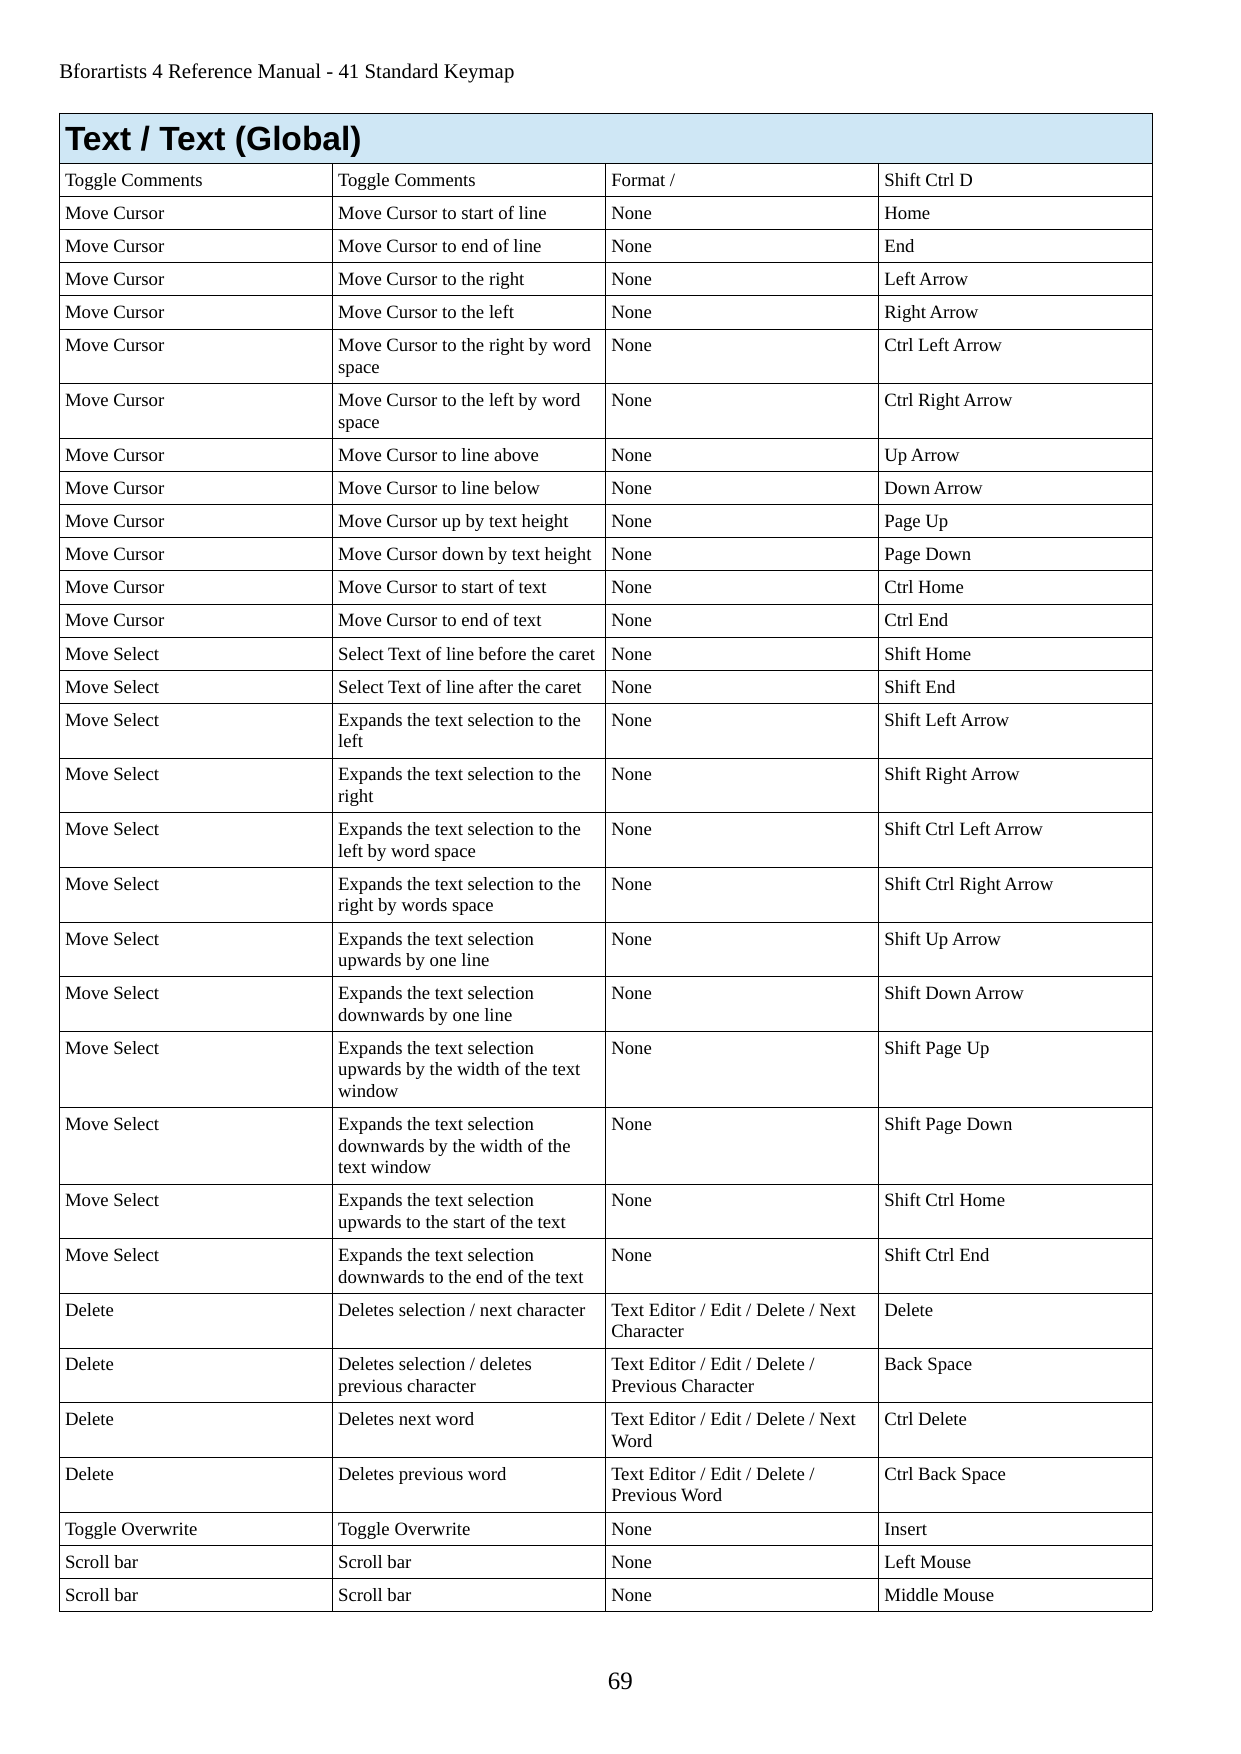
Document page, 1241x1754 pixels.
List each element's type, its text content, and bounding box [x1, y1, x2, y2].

table_cell None [606, 230, 878, 262]
table_cell Move Select [60, 923, 332, 976]
table_cell Move Cursor to the left by word space [333, 384, 605, 438]
table_cell None [606, 330, 878, 383]
table_cell Move Select [60, 977, 332, 1031]
table_cell None [606, 1513, 878, 1545]
table_cell Move Select [60, 1185, 332, 1238]
table_cell Move Cursor [60, 197, 332, 229]
table_cell Expands the text selection to the left [333, 704, 605, 757]
table_cell Move Cursor [60, 472, 332, 504]
table_cell Move Cursor [60, 538, 332, 570]
table_cell Ctrl Left Arrow [879, 330, 1152, 383]
table_cell None [606, 1032, 878, 1107]
table_cell None [606, 759, 878, 812]
table_cell Shift Left Arrow [879, 704, 1152, 757]
table_cell Move Select [60, 759, 332, 812]
table_cell Move Select [60, 638, 332, 670]
table_cell None [606, 868, 878, 922]
table_cell Expands the text selection to the left by word space [333, 813, 605, 867]
table_cell Scroll bar [60, 1546, 332, 1578]
table_cell None [606, 1579, 878, 1611]
table_cell Deletes next word [333, 1403, 605, 1457]
table_cell Delete [60, 1294, 332, 1347]
table_cell None [606, 472, 878, 504]
table_cell Page Up [879, 505, 1152, 537]
table_cell Move Select [60, 868, 332, 922]
table_cell Home [879, 197, 1152, 229]
table_cell Move Cursor to end of text [333, 605, 605, 637]
table_cell Shift Ctrl Right Arrow [879, 868, 1152, 922]
table_cell Down Arrow [879, 472, 1152, 504]
table_cell Expands the text selection upwards by the width of the text window [333, 1032, 605, 1107]
table_cell Move Cursor [60, 571, 332, 603]
table_cell Insert [879, 1513, 1152, 1545]
table_cell Ctrl Home [879, 571, 1152, 603]
table_cell Move Select [60, 813, 332, 867]
table_cell Expands the text selection to the right by words space [333, 868, 605, 922]
table_cell Up Arrow [879, 439, 1152, 471]
table_cell Left Mouse [879, 1546, 1152, 1578]
table_cell None [606, 384, 878, 438]
table_cell None [606, 1546, 878, 1578]
table_cell Shift Ctrl D [879, 164, 1152, 196]
table_cell Shift Ctrl Home [879, 1185, 1152, 1238]
table_cell None [606, 571, 878, 603]
table_cell None [606, 977, 878, 1031]
table_cell None [606, 439, 878, 471]
table_cell Move Cursor to line above [333, 439, 605, 471]
table_cell Move Select [60, 704, 332, 757]
table_cell Delete [60, 1458, 332, 1512]
table_cell Shift Page Up [879, 1032, 1152, 1107]
table_cell None [606, 638, 878, 670]
table_cell Text Editor / Edit / Delete / Previous Word [606, 1458, 878, 1512]
table_cell Expands the text selection to the right [333, 759, 605, 812]
table_cell None [606, 1185, 878, 1238]
table_cell None [606, 923, 878, 976]
table_cell Move Cursor to end of line [333, 230, 605, 262]
table_cell Shift Home [879, 638, 1152, 670]
table_cell Shift Ctrl End [879, 1239, 1152, 1293]
table_cell None [606, 505, 878, 537]
table_cell Expands the text selection downwards by one line [333, 977, 605, 1031]
table_cell Deletes selection / next character [333, 1294, 605, 1347]
table_cell Middle Mouse [879, 1579, 1152, 1611]
table_cell Move Cursor to start of line [333, 197, 605, 229]
table_cell None [606, 605, 878, 637]
table_cell None [606, 1239, 878, 1293]
table_cell Shift Right Arrow [879, 759, 1152, 812]
table_cell Move Cursor [60, 439, 332, 471]
table_cell Move Cursor to the right [333, 263, 605, 295]
table_cell Scroll bar [333, 1579, 605, 1611]
table_cell Move Cursor [60, 384, 332, 438]
table_cell Toggle Comments [60, 164, 332, 196]
table_cell None [606, 813, 878, 867]
table_cell Ctrl End [879, 605, 1152, 637]
table_cell None [606, 197, 878, 229]
table_cell Shift Up Arrow [879, 923, 1152, 976]
table_cell Shift Page Down [879, 1108, 1152, 1183]
table_cell Move Select [60, 1239, 332, 1293]
table_cell Delete [60, 1403, 332, 1457]
table_cell Toggle Overwrite [60, 1513, 332, 1545]
table_cell Ctrl Back Space [879, 1458, 1152, 1512]
table_cell Format / [606, 164, 878, 196]
table_header Text / Text (Global) [60, 114, 1152, 163]
table_cell Move Cursor [60, 330, 332, 383]
table_cell Scroll bar [333, 1546, 605, 1578]
table_cell Toggle Overwrite [333, 1513, 605, 1545]
table_cell Delete [60, 1349, 332, 1402]
table_cell Expands the text selection upwards by one line [333, 923, 605, 976]
table_cell Move Cursor [60, 605, 332, 637]
table_cell Text Editor / Edit / Delete / Next Word [606, 1403, 878, 1457]
table_cell Move Cursor [60, 505, 332, 537]
table_cell Move Cursor [60, 230, 332, 262]
table_cell Scroll bar [60, 1579, 332, 1611]
table_cell Move Select [60, 1032, 332, 1107]
table_cell Expands the text selection upwards to the start of the text [333, 1185, 605, 1238]
table_cell Move Select [60, 1108, 332, 1183]
table_cell Select Text of line after the caret [333, 671, 605, 703]
table_cell None [606, 538, 878, 570]
table_cell None [606, 263, 878, 295]
table_cell Ctrl Right Arrow [879, 384, 1152, 438]
table_cell Shift Ctrl Left Arrow [879, 813, 1152, 867]
table_cell Move Cursor to the left [333, 296, 605, 328]
table_cell Back Space [879, 1349, 1152, 1402]
table_cell None [606, 1108, 878, 1183]
table_cell Move Cursor to start of text [333, 571, 605, 603]
table_cell None [606, 704, 878, 757]
table_cell None [606, 296, 878, 328]
table_cell Right Arrow [879, 296, 1152, 328]
table_cell Move Cursor to the right by word space [333, 330, 605, 383]
table_cell Shift Down Arrow [879, 977, 1152, 1031]
table_cell None [606, 671, 878, 703]
table_cell Shift End [879, 671, 1152, 703]
table_cell Move Cursor to line below [333, 472, 605, 504]
table_cell Left Arrow [879, 263, 1152, 295]
table_cell Expands the text selection downwards to the end of the text [333, 1239, 605, 1293]
table_cell Deletes previous word [333, 1458, 605, 1512]
table_cell Toggle Comments [333, 164, 605, 196]
table_cell Expands the text selection downwards by the width of the text window [333, 1108, 605, 1183]
table_cell Move Cursor [60, 263, 332, 295]
table_cell Move Select [60, 671, 332, 703]
table_cell Move Cursor [60, 296, 332, 328]
table_cell Ctrl Delete [879, 1403, 1152, 1457]
table_cell Page Down [879, 538, 1152, 570]
table_cell End [879, 230, 1152, 262]
table_cell Text Editor / Edit / Delete / Next Character [606, 1294, 878, 1347]
table_cell Text Editor / Edit / Delete / Previous Character [606, 1349, 878, 1402]
table_cell Delete [879, 1294, 1152, 1347]
table_cell Move Cursor up by text height [333, 505, 605, 537]
table_cell Move Cursor down by text height [333, 538, 605, 570]
table_cell Select Text of line before the caret [333, 638, 605, 670]
table_cell Deletes selection / deletes previous character [333, 1349, 605, 1402]
